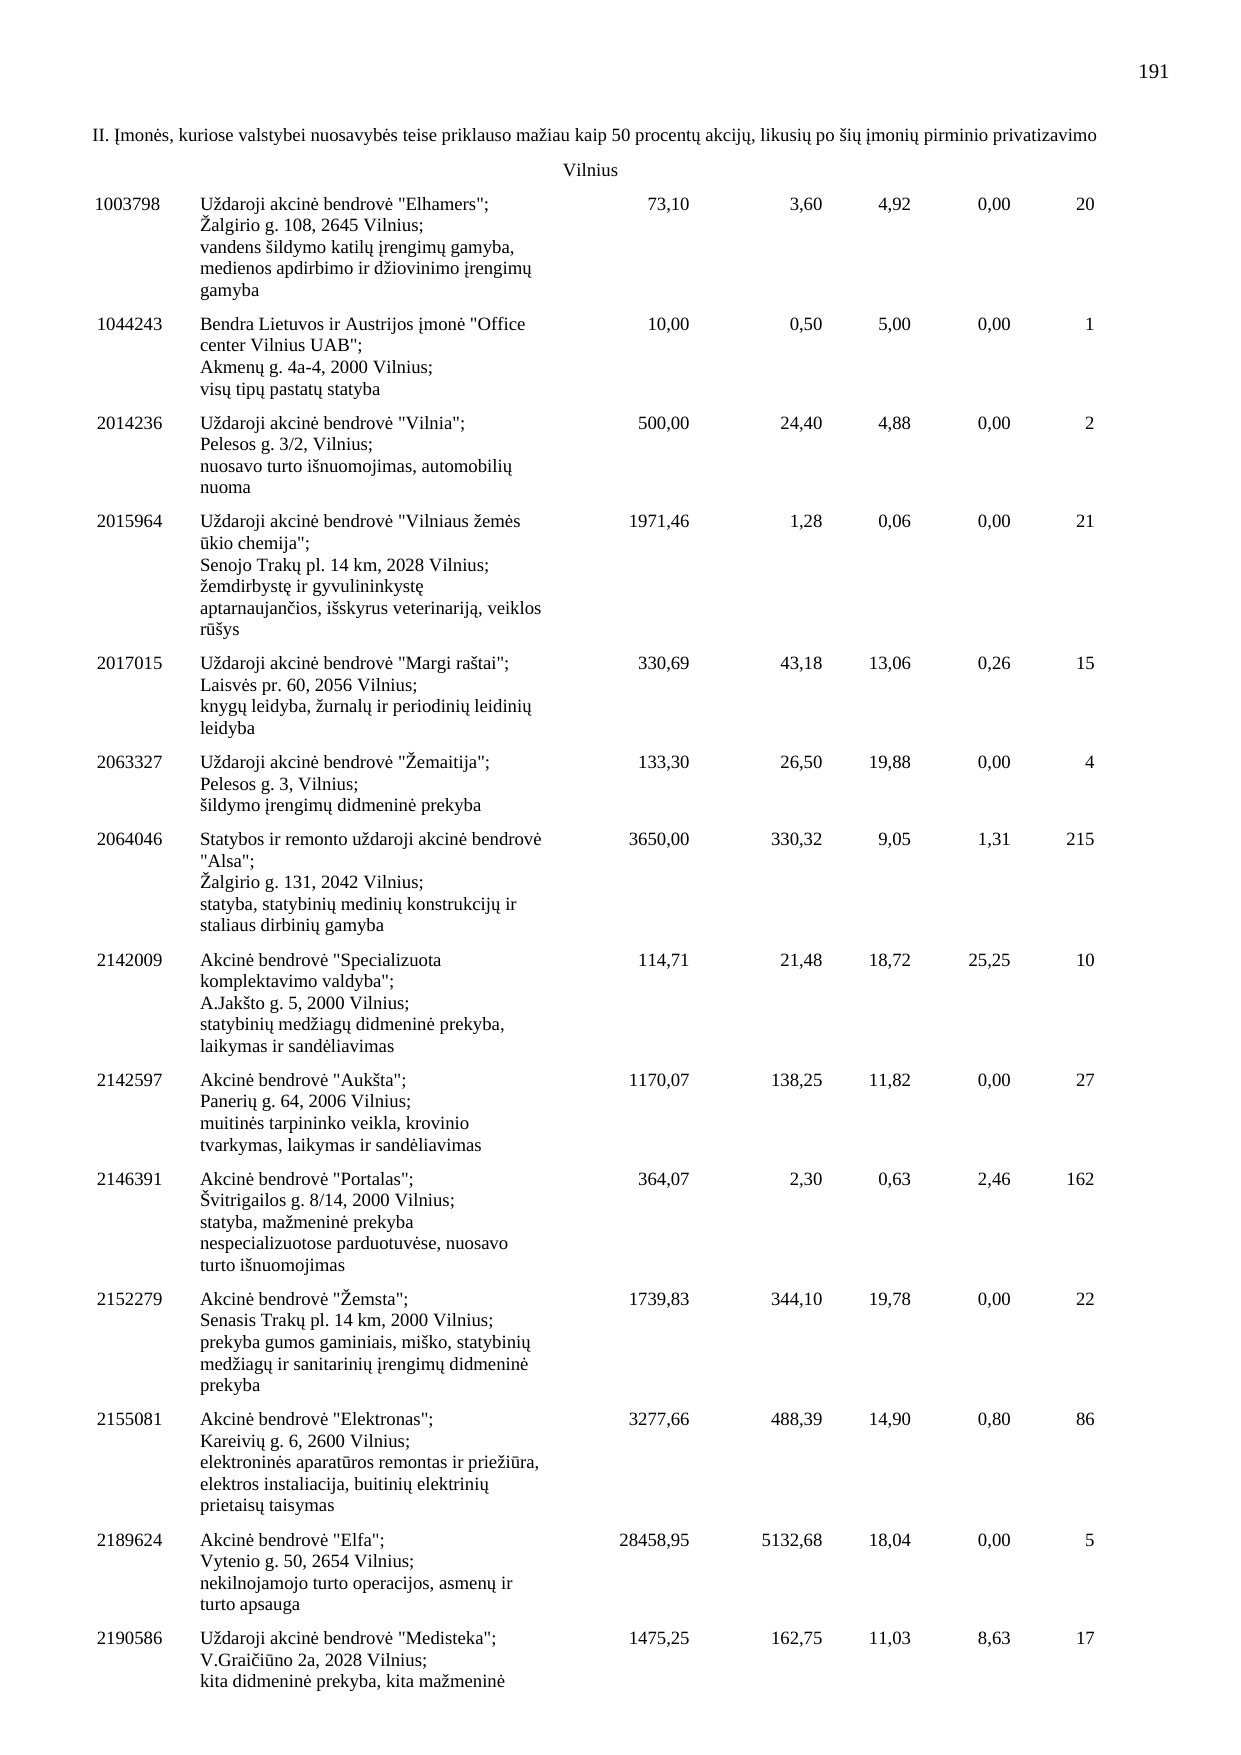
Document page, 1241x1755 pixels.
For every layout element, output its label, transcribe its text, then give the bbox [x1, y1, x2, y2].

table_cell Akcinė bendrovė "Specializuota komplektavimo valdyba"; A.Jakšto g. 5, 2000 Vilnius; statybinių medžiagų didmeninė prekyba, laikymas ir sandėliavimas [189, 942, 558, 1062]
table_cell 0,00 [927, 1282, 1026, 1402]
table_cell 1003798 [70, 186, 188, 307]
table_cell 5 [1026, 1522, 1110, 1621]
table_cell 2,30 [705, 1161, 838, 1282]
table_cell 1044243 [70, 307, 188, 405]
table_cell 133,30 [558, 745, 705, 822]
table_cell 0,26 [927, 646, 1026, 745]
table_cell 10 [1026, 942, 1110, 1062]
table_cell 1,31 [927, 822, 1026, 942]
table_cell Uždaroji akcinė bendrovė "Elhamers"; Žalgirio g. 108, 2645 Vilnius; vandens šildymo katilų įrengimų gamyba, medienos apdirbimo ir džiovinimo įrengimų gamyba [189, 186, 558, 307]
table_cell 21,48 [705, 942, 838, 1062]
table_cell 9,05 [838, 822, 927, 942]
table_cell 0,63 [838, 1161, 927, 1282]
table_cell 3,60 [705, 186, 838, 307]
table_cell 22 [1026, 1282, 1110, 1402]
table_cell 2 [1026, 405, 1110, 504]
table_cell Akcinė bendrovė "Portalas"; Švitrigailos g. 8/14, 2000 Vilnius; statyba, mažmeninė prekyba nespecializuotose parduotuvėse, nuosavo turto išnuomojimas [189, 1161, 558, 1282]
table_cell 5,00 [838, 307, 927, 405]
table_cell 4,88 [838, 405, 927, 504]
table_cell 1 [1026, 307, 1110, 405]
table_cell 2,46 [927, 1161, 1026, 1282]
table_cell 4,92 [838, 186, 927, 307]
table_cell 0,00 [927, 307, 1026, 405]
table_cell 20 [1026, 186, 1110, 307]
table_cell Uždaroji akcinė bendrovė "Medisteka"; V.Graičiūno 2a, 2028 Vilnius; kita didmeninė prekyba, kita mažmeninė [189, 1621, 558, 1692]
table_cell 215 [1026, 822, 1110, 942]
table_cell 28458,95 [558, 1522, 705, 1621]
table_cell Uždaroji akcinė bendrovė "Margi raštai"; Laisvės pr. 60, 2056 Vilnius; knygų leidyba, žurnalų ir periodinių leidinių leidyba [189, 646, 558, 745]
table_cell 10,00 [558, 307, 705, 405]
table_cell 2142009 [70, 942, 188, 1062]
table_cell 43,18 [705, 646, 838, 745]
table_cell 162 [1026, 1161, 1110, 1282]
table_cell 8,63 [927, 1621, 1026, 1692]
table_cell 1739,83 [558, 1282, 705, 1402]
table_cell 0,00 [927, 405, 1026, 504]
table_cell 138,25 [705, 1063, 838, 1161]
table_cell II. Įmonės, kuriose valstybei nuosavybės teise priklauso mažiau kaip 50 procentų akcijų, likusių po šių įmonių pirminio privatizavimo [70, 118, 1110, 152]
table_cell 330,69 [558, 646, 705, 745]
table_cell 11,03 [838, 1621, 927, 1692]
table_cell 3277,66 [558, 1402, 705, 1522]
table_cell 2155081 [70, 1402, 188, 1522]
table_cell 2014236 [70, 405, 188, 504]
table_cell 25,25 [927, 942, 1026, 1062]
table_cell 162,75 [705, 1621, 838, 1692]
table_cell Akcinė bendrovė "Aukšta"; Panerių g. 64, 2006 Vilnius; muitinės tarpininko veikla, krovinio tvarkymas, laikymas ir sandėliavimas [189, 1063, 558, 1161]
table_cell Uždaroji akcinė bendrovė "Vilniaus žemės ūkio chemija"; Senojo Trakų pl. 14 km, 2028 Vilnius; žemdirbystę ir gyvulininkystę aptarnaujančios, išskyrus veterinariją, veiklos rūšys [189, 504, 558, 646]
table_cell 3650,00 [558, 822, 705, 942]
table_cell 15 [1026, 646, 1110, 745]
table_cell 1,28 [705, 504, 838, 646]
table_cell 2017015 [70, 646, 188, 745]
table_cell 73,10 [558, 186, 705, 307]
table_cell 1170,07 [558, 1063, 705, 1161]
table_cell 18,04 [838, 1522, 927, 1621]
table_cell 0,00 [927, 186, 1026, 307]
table_cell Uždaroji akcinė bendrovė "Vilnia"; Pelesos g. 3/2, Vilnius; nuosavo turto išnuomojimas, automobilių nuoma [189, 405, 558, 504]
table_cell 26,50 [705, 745, 838, 822]
table_cell 0,50 [705, 307, 838, 405]
table_cell 1971,46 [558, 504, 705, 646]
table_cell 500,00 [558, 405, 705, 504]
table_cell Statybos ir remonto uždaroji akcinė bendrovė "Alsa"; Žalgirio g. 131, 2042 Vilnius; statyba, statybinių medinių konstrukcijų ir staliaus dirbinių gamyba [189, 822, 558, 942]
table_cell 0,00 [927, 504, 1026, 646]
table_cell 14,90 [838, 1402, 927, 1522]
table_cell Akcinė bendrovė "Elfa"; Vytenio g. 50, 2654 Vilnius; nekilnojamojo turto operacijos, asmenų ir turto apsauga [189, 1522, 558, 1621]
table_cell Akcinė bendrovė "Elektronas"; Kareivių g. 6, 2600 Vilnius; elektroninės aparatūros remontas ir priežiūra, elektros instaliacija, buitinių elektrinių prietaisų taisymas [189, 1402, 558, 1522]
table_cell 2190586 [70, 1621, 188, 1692]
table_cell 0,00 [927, 745, 1026, 822]
table_cell Bendra Lietuvos ir Austrijos įmonė "Office center Vilnius UAB"; Akmenų g. 4a-4, 2000 Vilnius; visų tipų pastatų statyba [189, 307, 558, 405]
table_cell 86 [1026, 1402, 1110, 1522]
table_cell 19,88 [838, 745, 927, 822]
table_cell 2146391 [70, 1161, 188, 1282]
table_cell 2142597 [70, 1063, 188, 1161]
table_cell 18,72 [838, 942, 927, 1062]
table_cell 2063327 [70, 745, 188, 822]
table_cell 17 [1026, 1621, 1110, 1692]
table_cell 2064046 [70, 822, 188, 942]
table_cell 13,06 [838, 646, 927, 745]
table_cell 2152279 [70, 1282, 188, 1402]
table_cell 2015964 [70, 504, 188, 646]
table_cell 1475,25 [558, 1621, 705, 1692]
table_cell 27 [1026, 1063, 1110, 1161]
table_cell 0,80 [927, 1402, 1026, 1522]
table_cell 114,71 [558, 942, 705, 1062]
table_cell Uždaroji akcinė bendrovė "Žemaitija"; Pelesos g. 3, Vilnius; šildymo įrengimų didmeninė prekyba [189, 745, 558, 822]
table_cell 21 [1026, 504, 1110, 646]
table_cell 330,32 [705, 822, 838, 942]
table_cell Vilnius [70, 152, 1110, 186]
table_cell 2189624 [70, 1522, 188, 1621]
table_cell 19,78 [838, 1282, 927, 1402]
table_cell 5132,68 [705, 1522, 838, 1621]
table_cell 11,82 [838, 1063, 927, 1161]
table_cell Akcinė bendrovė "Žemsta"; Senasis Trakų pl. 14 km, 2000 Vilnius; prekyba gumos gaminiais, miško, statybinių medžiagų ir sanitarinių įrengimų didmeninė prekyba [189, 1282, 558, 1402]
table_cell 364,07 [558, 1161, 705, 1282]
table_cell 344,10 [705, 1282, 838, 1402]
table_cell 0,06 [838, 504, 927, 646]
table_cell 24,40 [705, 405, 838, 504]
table_cell 488,39 [705, 1402, 838, 1522]
table_cell 0,00 [927, 1522, 1026, 1621]
table_cell 0,00 [927, 1063, 1026, 1161]
table_cell 4 [1026, 745, 1110, 822]
